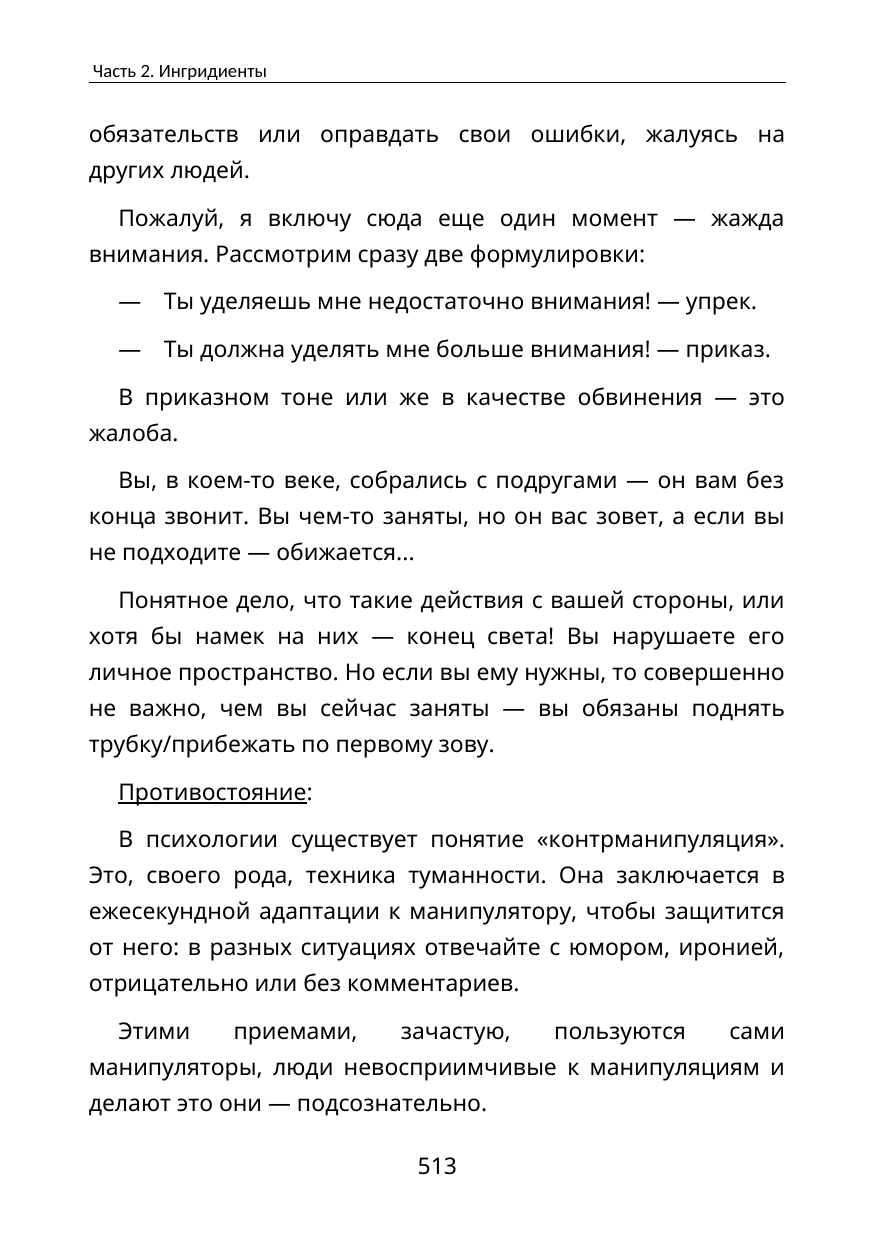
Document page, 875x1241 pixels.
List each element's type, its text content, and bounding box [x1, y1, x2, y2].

text Противостояние: [88, 775, 786, 807]
text Понятное дело, что такие действия с вашей стороны, или хотя бы намек на них — конец света! Вы нарушаете его личное пространство. Но если вы ему нужны, то совершенно не важно, чем вы сейчас заняты — вы обязаны поднять трубку/прибежать по первому зову. [88, 584, 786, 759]
list Ты должна уделять мне больше внимания! — приказ. [88, 333, 786, 364]
text В приказном тоне или же в качестве обвинения — это жалоба. [88, 381, 786, 448]
text Этими приемами, зачастую, пользуются сами манипуляторы, люди невосприимчивые к манипуляциям и делают это они — подсознательно. [88, 1014, 786, 1118]
list Ты уделяешь мне недостаточно внимания! — упрек. [88, 285, 786, 317]
text Пожалуй, я включу сюда еще один момент — жажда внимания. Рассмотрим сразу две формулировки: [88, 202, 786, 269]
text обязательств или оправдать свои ошибки, жалуясь на других людей. [88, 118, 786, 185]
text В психологии существует понятие «контрманипуляция». Это, своего рода, техника туманности. Она заключается в ежесекундной адаптации к манипулятору, чтобы защитится от него: в разных ситуациях отвечайте с юмором, иронией, отрицательно или без комментариев. [88, 823, 786, 998]
text Вы, в коем-то веке, собрались с подругами — он вам без конца звонит. Вы чем-то заняты, но он вас зовет, а если вы не подходите — обижается... [88, 464, 786, 567]
